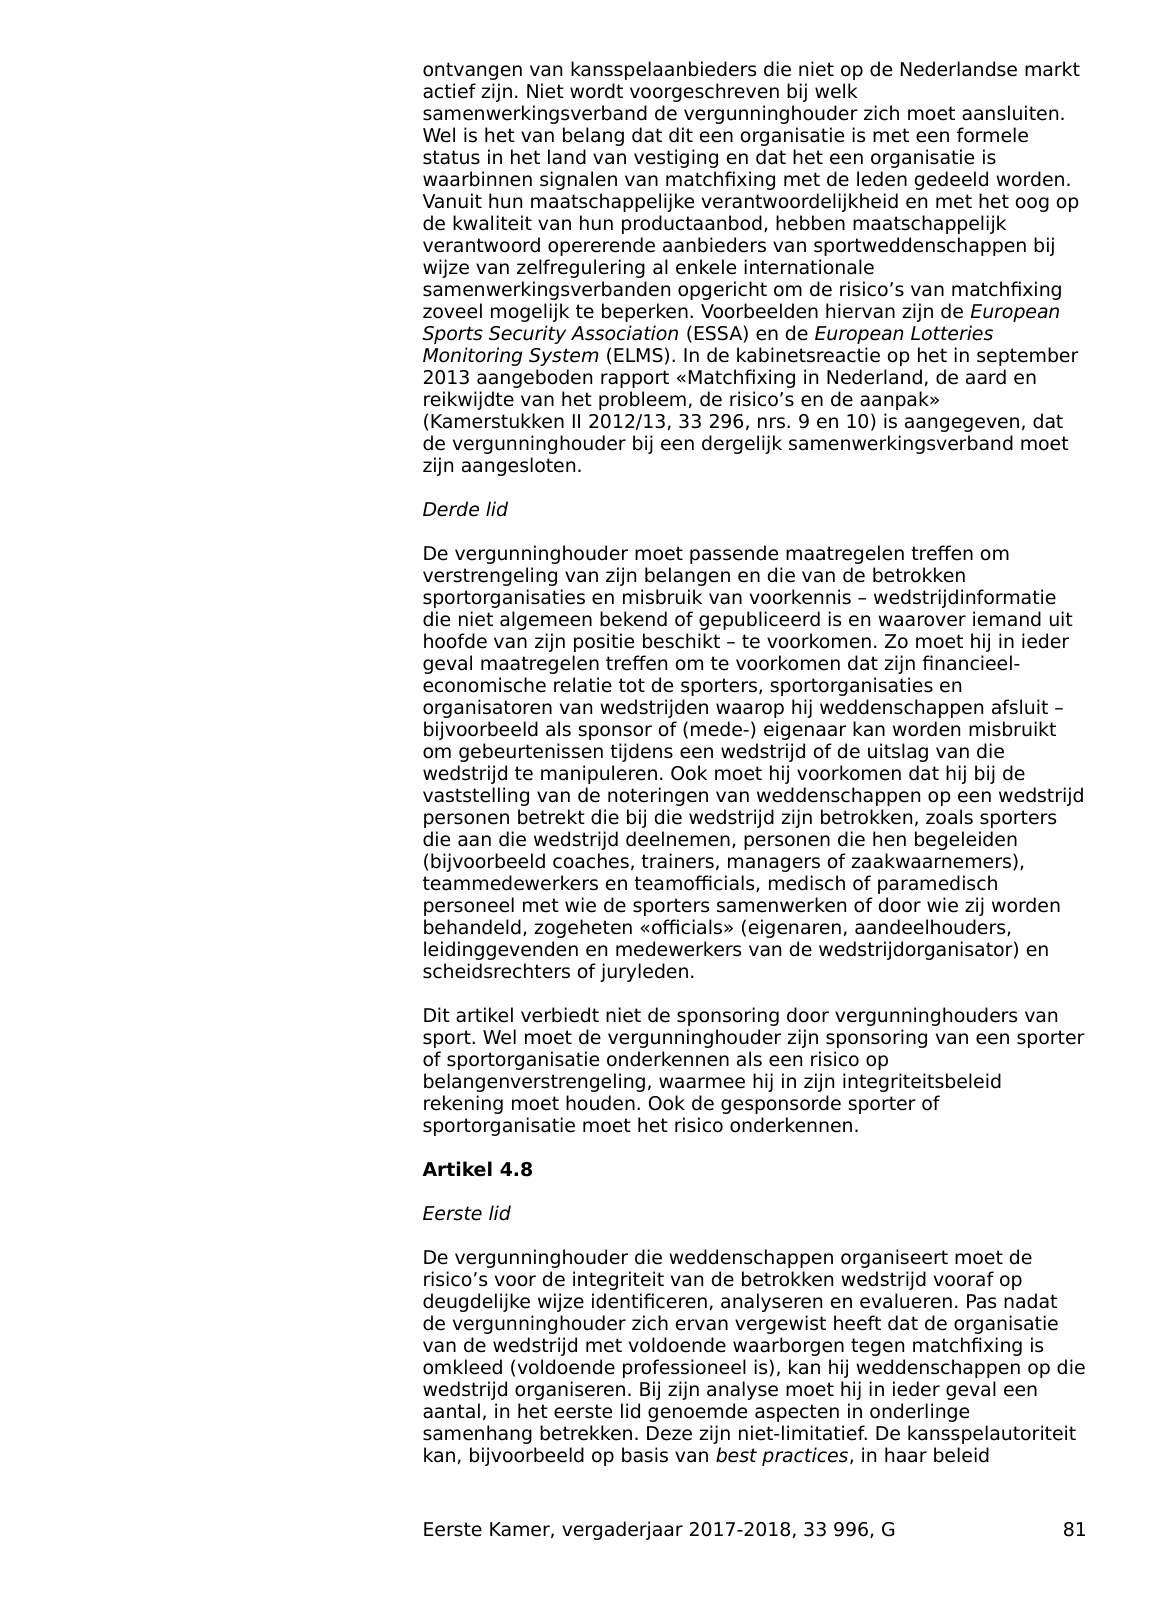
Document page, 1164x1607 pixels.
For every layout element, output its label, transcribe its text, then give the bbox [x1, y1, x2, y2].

subtitle Eerste lid [422, 1203, 1087, 1225]
text Dit artikel verbiedt niet de sponsoring door vergunninghouders van sport. Wel moet de vergunninghouder zijn sponsoring van een sporter of sportorganisatie onderkennen als een risico op belangenverstrengeling, waarmee hij in zijn integriteitsbeleid rekening moet houden. Ook de gesponsorde sporter of sportorganisatie moet het risico onderkennen. [422, 1005, 1087, 1137]
text ontvangen van kansspelaanbieders die niet op de Nederlandse markt actief zijn. Niet wordt voorgeschreven bij welk samenwerkingsverband de vergunninghouder zich moet aansluiten. Wel is het van belang dat dit een organisatie is met een formele status in het land van vestiging en dat het een organisatie is waarbinnen signalen van matchfixing met de leden gedeeld worden. Vanuit hun maatschappelijke verantwoordelijkheid en met het oog op de kwaliteit van hun productaanbod, hebben maatschappelijk verantwoord opererende aanbieders van sportweddenschappen bij wijze van zelfregulering al enkele internationale samenwerkingsverbanden opgericht om de risico’s van matchfixing zoveel mogelijk te beperken. Voorbeelden hiervan zijn de European Sports Security Association (ESSA) en de European Lotteries Monitoring System (ELMS). In de kabinetsreactie op het in september 2013 aangeboden rapport «Matchfixing in Nederland, de aard en reikwijdte van het probleem, de risico’s en de aanpak» (Kamerstukken II 2012/13, 33 296, nrs. 9 en 10) is aangegeven, dat de vergunninghouder bij een dergelijk samenwerkingsverband moet zijn aangesloten. [422, 59, 1087, 477]
text De vergunninghouder die weddenschappen organiseert moet de risico’s voor de integriteit van de betrokken wedstrijd vooraf op deugdelijke wijze identificeren, analyseren en evalueren. Pas nadat de vergunninghouder zich ervan vergewist heeft dat de organisatie van de wedstrijd met voldoende waarborgen tegen matchfixing is omkleed (voldoende professioneel is), kan hij weddenschappen op die wedstrijd organiseren. Bij zijn analyse moet hij in ieder geval een aantal, in het eerste lid genoemde aspecten in onderlinge samenhang betrekken. Deze zijn niet-limitatief. De kansspelautoriteit kan, bijvoorbeeld op basis van best practices, in haar beleid [422, 1247, 1087, 1467]
text De vergunninghouder moet passende maatregelen treffen om verstrengeling van zijn belangen en die van de betrokken sportorganisaties en misbruik van voorkennis – wedstrijdinformatie die niet algemeen bekend of gepubliceerd is en waarover iemand uit hoofde van zijn positie beschikt – te voorkomen. Zo moet hij in ieder geval maatregelen treffen om te voorkomen dat zijn financieel-economische relatie tot de sporters, sportorganisaties en organisatoren van wedstrijden waarop hij weddenschappen afsluit – bijvoorbeeld als sponsor of (mede-) eigenaar kan worden misbruikt om gebeurtenissen tijdens een wedstrijd of de uitslag van die wedstrijd te manipuleren. Ook moet hij voorkomen dat hij bij de vaststelling van de noteringen van weddenschappen op een wedstrijd personen betrekt die bij die wedstrijd zijn betrokken, zoals sporters die aan die wedstrijd deelnemen, personen die hen begeleiden (bijvoorbeeld coaches, trainers, managers of zaakwaarnemers), teammedewerkers en teamofficials, medisch of paramedisch personeel met wie de sporters samenwerken of door wie zij worden behandeld, zogeheten «officials» (eigenaren, aandeelhouders, leidinggevenden en medewerkers van de wedstrijdorganisator) en scheidsrechters of juryleden. [422, 543, 1087, 983]
subtitle Derde lid [422, 499, 1087, 521]
subtitle Artikel 4.8 [422, 1159, 1087, 1181]
